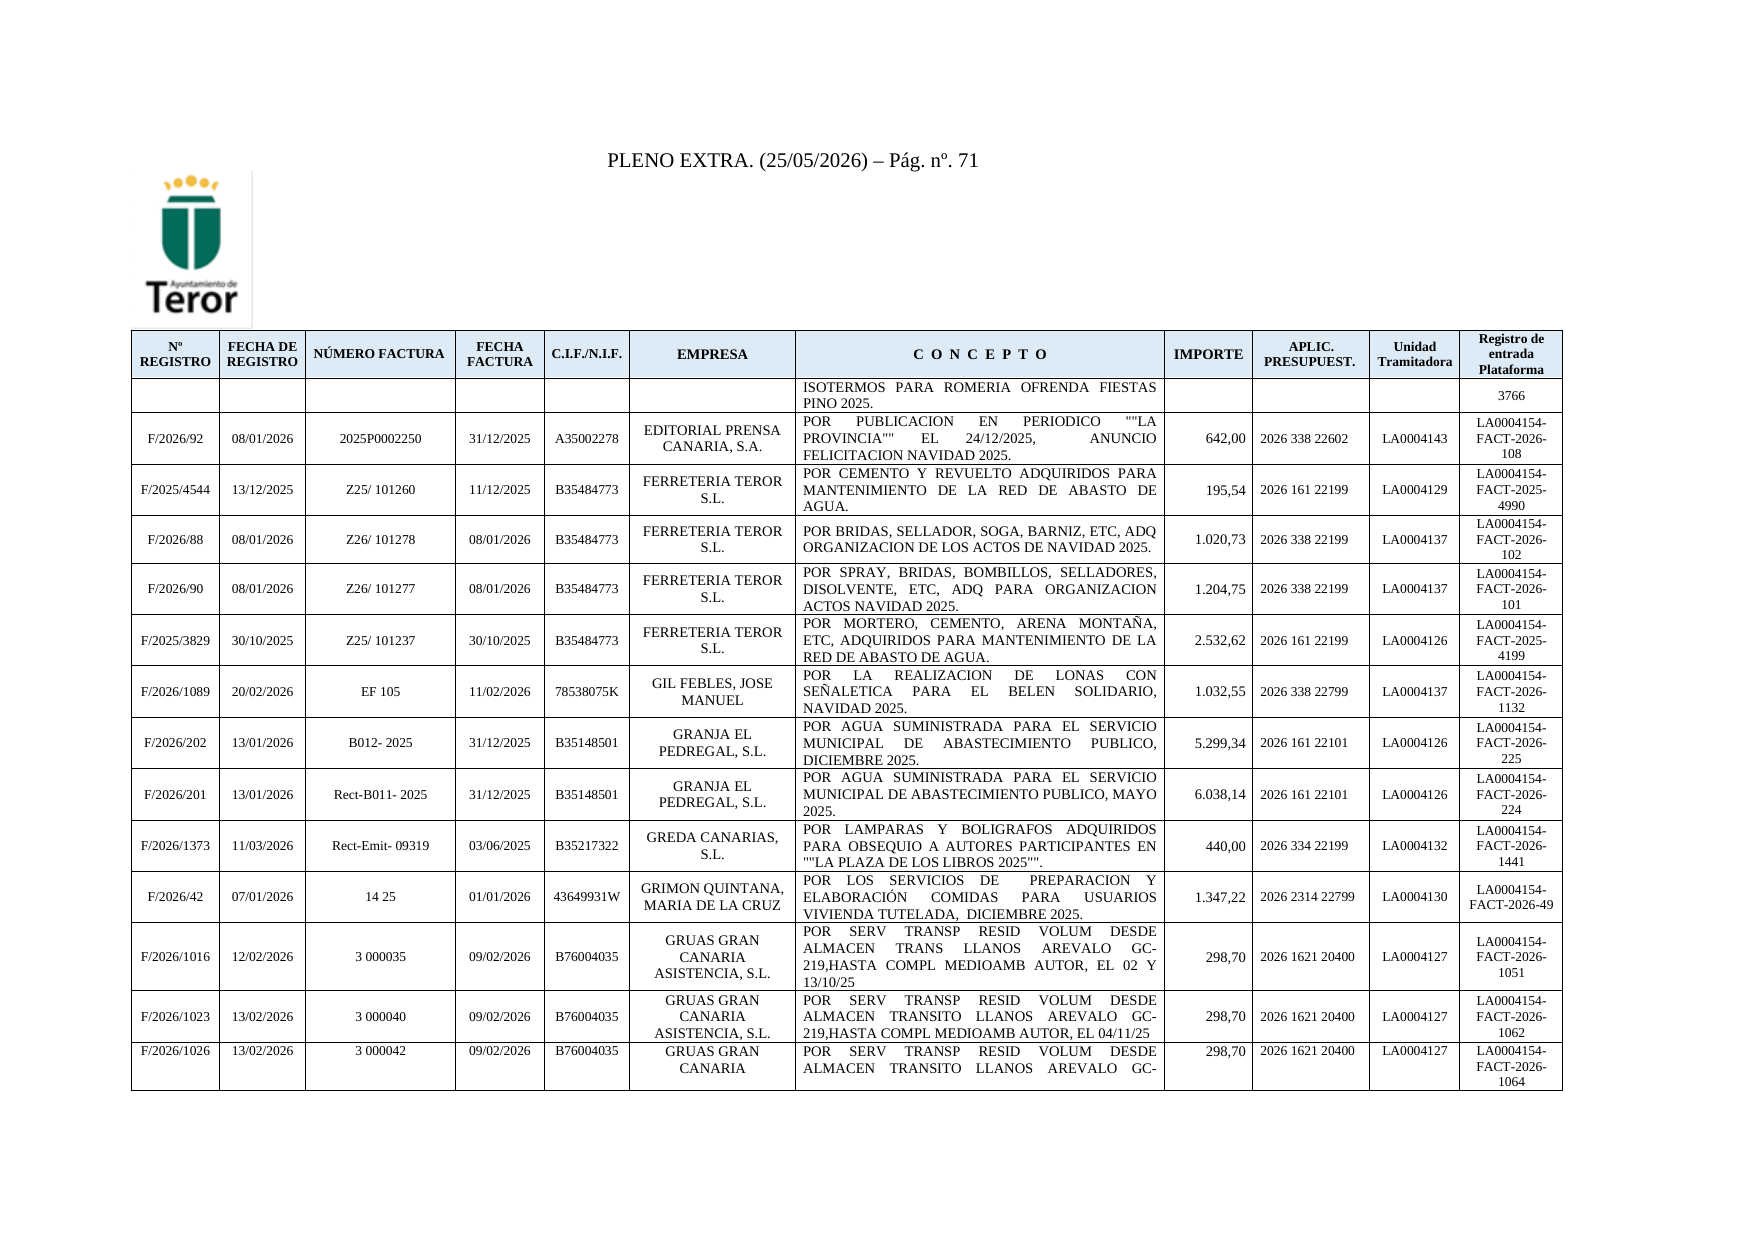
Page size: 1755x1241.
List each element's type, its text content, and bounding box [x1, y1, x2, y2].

table_cell LA0004154-FACT-2026-225 [1460, 718, 1562, 768]
table_cell LA0004143 [1370, 413, 1459, 463]
table_cell POR SERV TRANSP RESID VOLUM DESDE ALMACEN TRANS LLANOS AREVALO GC-219,HASTA COMPL MEDIOAMB AUTOR, EL 02 Y 13/10/25 [796, 923, 1164, 990]
table_cell F/2025/4544 [132, 465, 219, 515]
table_cell [1253, 379, 1369, 412]
table_cell B35484773 [545, 615, 629, 665]
table_header FECHA DE REGISTRO [220, 331, 305, 377]
table_cell LA0004126 [1370, 769, 1459, 819]
table_cell F/2026/1026 [132, 1043, 219, 1089]
table_cell Z25/ 101237 [306, 615, 455, 665]
table_cell POR AGUA SUMINISTRADA PARA EL SERVICIO MUNICIPAL DE ABASTECIMIENTO PUBLICO, MAYO 2025. [796, 769, 1164, 819]
table_cell 03/06/2025 [456, 821, 544, 871]
table_cell 2.532,62 [1165, 615, 1252, 665]
table_cell 298,70 [1165, 923, 1252, 990]
table_cell 2026 161 22101 [1253, 769, 1369, 819]
table_cell LA0004126 [1370, 718, 1459, 768]
table_cell 13/02/2026 [220, 991, 305, 1042]
table_cell 6.038,14 [1165, 769, 1252, 819]
table_cell LA0004154-FACT-2026-49 [1460, 872, 1562, 922]
table_cell 1.032,55 [1165, 666, 1252, 717]
table_cell Z26/ 101278 [306, 516, 455, 563]
table_cell LA0004154-FACT-2026-108 [1460, 413, 1562, 463]
table_header APLIC. PRESUPUEST. [1253, 331, 1369, 377]
table_cell 13/02/2026 [220, 1043, 305, 1089]
table_cell F/2026/88 [132, 516, 219, 563]
table_header C O N C E P T O [796, 331, 1164, 377]
table_cell F/2026/90 [132, 564, 219, 614]
table_cell 43649931W [545, 872, 629, 922]
table_header C.I.F./N.I.F. [545, 331, 629, 377]
table_cell POR LAMPARAS Y BOLIGRAFOS ADQUIRIDOS PARA OBSEQUIO A AUTORES PARTICIPANTES EN ""LA PLAZA DE LOS LIBROS 2025"". [796, 821, 1164, 871]
table_cell GRUAS GRAN CANARIA [630, 1043, 795, 1089]
table_cell LA0004132 [1370, 821, 1459, 871]
table_header FECHA FACTURA [456, 331, 544, 377]
table_cell POR SERV TRANSP RESID VOLUM DESDE ALMACEN TRANSITO LLANOS AREVALO GC-219,HASTA COMPL MEDIOAMB AUTOR, EL 04/11/25 [796, 991, 1164, 1042]
table_cell 20/02/2026 [220, 666, 305, 717]
table_cell LA0004154-FACT-2026-1132 [1460, 666, 1562, 717]
table_cell POR AGUA SUMINISTRADA PARA EL SERVICIO MUNICIPAL DE ABASTECIMIENTO PUBLICO, DICIEMBRE 2025. [796, 718, 1164, 768]
table_cell 08/01/2026 [220, 516, 305, 563]
table_cell 30/10/2025 [456, 615, 544, 665]
table_cell POR SPRAY, BRIDAS, BOMBILLOS, SELLADORES, DISOLVENTE, ETC, ADQ PARA ORGANIZACION ACTOS NAVIDAD 2025. [796, 564, 1164, 614]
table_cell LA0004154-FACT-2026-101 [1460, 564, 1562, 614]
table_cell POR BRIDAS, SELLADOR, SOGA, BARNIZ, ETC, ADQ ORGANIZACION DE LOS ACTOS DE NAVIDAD 2025. [796, 516, 1164, 563]
table_cell F/2026/202 [132, 718, 219, 768]
table_cell 09/02/2026 [456, 1043, 544, 1089]
table_cell 3766 [1460, 379, 1562, 412]
table_cell 2026 2314 22799 [1253, 872, 1369, 922]
table_cell A35002278 [545, 413, 629, 463]
table_cell B35484773 [545, 516, 629, 563]
table_cell GRANJA EL PEDREGAL, S.L. [630, 769, 795, 819]
table_cell 298,70 [1165, 1043, 1252, 1089]
table_cell 3 000035 [306, 923, 455, 990]
table_cell 2026 161 22199 [1253, 615, 1369, 665]
table_header IMPORTE [1165, 331, 1252, 377]
table_cell Rect-B011- 2025 [306, 769, 455, 819]
table_cell GREDA CANARIAS, S.L. [630, 821, 795, 871]
table_cell 11/12/2025 [456, 465, 544, 515]
table_cell GRANJA EL PEDREGAL, S.L. [630, 718, 795, 768]
table_cell LA0004127 [1370, 1043, 1459, 1089]
table_cell 2025P0002250 [306, 413, 455, 463]
table_cell LA0004154-FACT-2026-224 [1460, 769, 1562, 819]
table_cell 2026 338 22799 [1253, 666, 1369, 717]
table_cell POR LOS SERVICIOS DE PREPARACION Y ELABORACIÓN COMIDAS PARA USUARIOS VIVIENDA TUTELADA, DICIEMBRE 2025. [796, 872, 1164, 922]
table_cell [306, 379, 455, 412]
table_cell 01/01/2026 [456, 872, 544, 922]
table_header EMPRESA [630, 331, 795, 377]
table_cell 08/01/2026 [456, 564, 544, 614]
table_cell Rect-Emit- 09319 [306, 821, 455, 871]
table_cell EDITORIAL PRENSA CANARIA, S.A. [630, 413, 795, 463]
table_cell 2026 1621 20400 [1253, 923, 1369, 990]
table_cell 2026 161 22199 [1253, 465, 1369, 515]
table_cell 08/01/2026 [220, 413, 305, 463]
table_cell [630, 379, 795, 412]
table_cell B012- 2025 [306, 718, 455, 768]
table_cell [456, 379, 544, 412]
table_cell 3 000040 [306, 991, 455, 1042]
table_cell 2026 338 22602 [1253, 413, 1369, 463]
table_cell F/2026/42 [132, 872, 219, 922]
table_cell POR LA REALIZACION DE LONAS CON SEÑALETICA PARA EL BELEN SOLIDARIO, NAVIDAD 2025. [796, 666, 1164, 717]
table_cell 2026 1621 20400 [1253, 1043, 1369, 1089]
table_cell [1165, 379, 1252, 412]
table_cell 11/02/2026 [456, 666, 544, 717]
table_header Unidad Tramitadora [1370, 331, 1459, 377]
table_cell B35484773 [545, 564, 629, 614]
table_cell 08/01/2026 [456, 516, 544, 563]
table_cell 2026 161 22101 [1253, 718, 1369, 768]
table_cell GIL FEBLES, JOSE MANUEL [630, 666, 795, 717]
table_cell POR MORTERO, CEMENTO, ARENA MONTAÑA, ETC, ADQUIRIDOS PARA MANTENIMIENTO DE LA RED DE ABASTO DE AGUA. [796, 615, 1164, 665]
table_cell LA0004130 [1370, 872, 1459, 922]
table_cell 642,00 [1165, 413, 1252, 463]
table_cell F/2026/92 [132, 413, 219, 463]
table_header Nº REGISTRO [132, 331, 219, 377]
table_cell EF 105 [306, 666, 455, 717]
table_header NÚMERO FACTURA [306, 331, 455, 377]
table_cell 1.347,22 [1165, 872, 1252, 922]
table_cell F/2026/1089 [132, 666, 219, 717]
table_cell 1.020,73 [1165, 516, 1252, 563]
table_cell B76004035 [545, 1043, 629, 1089]
table_cell 78538075K [545, 666, 629, 717]
table_cell B35484773 [545, 465, 629, 515]
table_cell 2026 334 22199 [1253, 821, 1369, 871]
table_cell LA0004127 [1370, 923, 1459, 990]
table_cell F/2026/201 [132, 769, 219, 819]
table_cell 13/01/2026 [220, 718, 305, 768]
table_cell LA0004137 [1370, 516, 1459, 563]
table_cell 195,54 [1165, 465, 1252, 515]
table_cell 12/02/2026 [220, 923, 305, 990]
table_cell 5.299,34 [1165, 718, 1252, 768]
table_cell LA0004154-FACT-2026-1064 [1460, 1043, 1562, 1089]
table_cell 2026 338 22199 [1253, 564, 1369, 614]
table_cell 298,70 [1165, 991, 1252, 1042]
table_cell GRUAS GRAN CANARIA ASISTENCIA, S.L. [630, 923, 795, 990]
table_cell [545, 379, 629, 412]
table_cell 13/01/2026 [220, 769, 305, 819]
table_cell LA0004137 [1370, 564, 1459, 614]
table_cell LA0004154-FACT-2025-4990 [1460, 465, 1562, 515]
table_cell B76004035 [545, 991, 629, 1042]
table_cell LA0004126 [1370, 615, 1459, 665]
table_cell B35148501 [545, 769, 629, 819]
table_cell B76004035 [545, 923, 629, 990]
table_cell FERRETERIA TEROR S.L. [630, 516, 795, 563]
table_cell [1370, 379, 1459, 412]
table_cell 440,00 [1165, 821, 1252, 871]
table_cell F/2026/1023 [132, 991, 219, 1042]
table_cell LA0004137 [1370, 666, 1459, 717]
table_cell FERRETERIA TEROR S.L. [630, 615, 795, 665]
table_cell 11/03/2026 [220, 821, 305, 871]
table_cell ISOTERMOS PARA ROMERIA OFRENDA FIESTAS PINO 2025. [796, 379, 1164, 412]
table_cell 09/02/2026 [456, 923, 544, 990]
table_cell 30/10/2025 [220, 615, 305, 665]
table_cell 07/01/2026 [220, 872, 305, 922]
table_cell B35148501 [545, 718, 629, 768]
table_cell GRIMON QUINTANA, MARIA DE LA CRUZ [630, 872, 795, 922]
table_cell 08/01/2026 [220, 564, 305, 614]
table_cell Z25/ 101260 [306, 465, 455, 515]
table_cell 2026 338 22199 [1253, 516, 1369, 563]
table_cell [132, 379, 219, 412]
table_cell 14 25 [306, 872, 455, 922]
table_cell 13/12/2025 [220, 465, 305, 515]
table_cell FERRETERIA TEROR S.L. [630, 564, 795, 614]
table_cell B35217322 [545, 821, 629, 871]
table_cell POR CEMENTO Y REVUELTO ADQUIRIDOS PARA MANTENIMIENTO DE LA RED DE ABASTO DE AGUA. [796, 465, 1164, 515]
table_cell 31/12/2025 [456, 718, 544, 768]
table_cell 2026 1621 20400 [1253, 991, 1369, 1042]
table_cell POR PUBLICACION EN PERIODICO ""LA PROVINCIA"" EL 24/12/2025, ANUNCIO FELICITACION NAVIDAD 2025. [796, 413, 1164, 463]
table_cell LA0004154-FACT-2026-102 [1460, 516, 1562, 563]
table_cell LA0004129 [1370, 465, 1459, 515]
table_cell LA0004154-FACT-2026-1062 [1460, 991, 1562, 1042]
table_cell F/2025/3829 [132, 615, 219, 665]
table_cell FERRETERIA TEROR S.L. [630, 465, 795, 515]
table_cell 09/02/2026 [456, 991, 544, 1042]
table_cell LA0004154-FACT-2026-1441 [1460, 821, 1562, 871]
table_cell 1.204,75 [1165, 564, 1252, 614]
table_cell Z26/ 101277 [306, 564, 455, 614]
table_cell LA0004154-FACT-2025-4199 [1460, 615, 1562, 665]
table_cell F/2026/1373 [132, 821, 219, 871]
table_cell POR SERV TRANSP RESID VOLUM DESDE ALMACEN TRANSITO LLANOS AREVALO GC- [796, 1043, 1164, 1089]
table_cell GRUAS GRAN CANARIA ASISTENCIA, S.L. [630, 991, 795, 1042]
table_cell LA0004154-FACT-2026-1051 [1460, 923, 1562, 990]
table_cell F/2026/1016 [132, 923, 219, 990]
table_cell [220, 379, 305, 412]
table_cell LA0004127 [1370, 991, 1459, 1042]
table_header Registro de entrada Plataforma [1460, 331, 1562, 377]
table_cell 31/12/2025 [456, 413, 544, 463]
table_cell 3 000042 [306, 1043, 455, 1089]
table_cell 31/12/2025 [456, 769, 544, 819]
